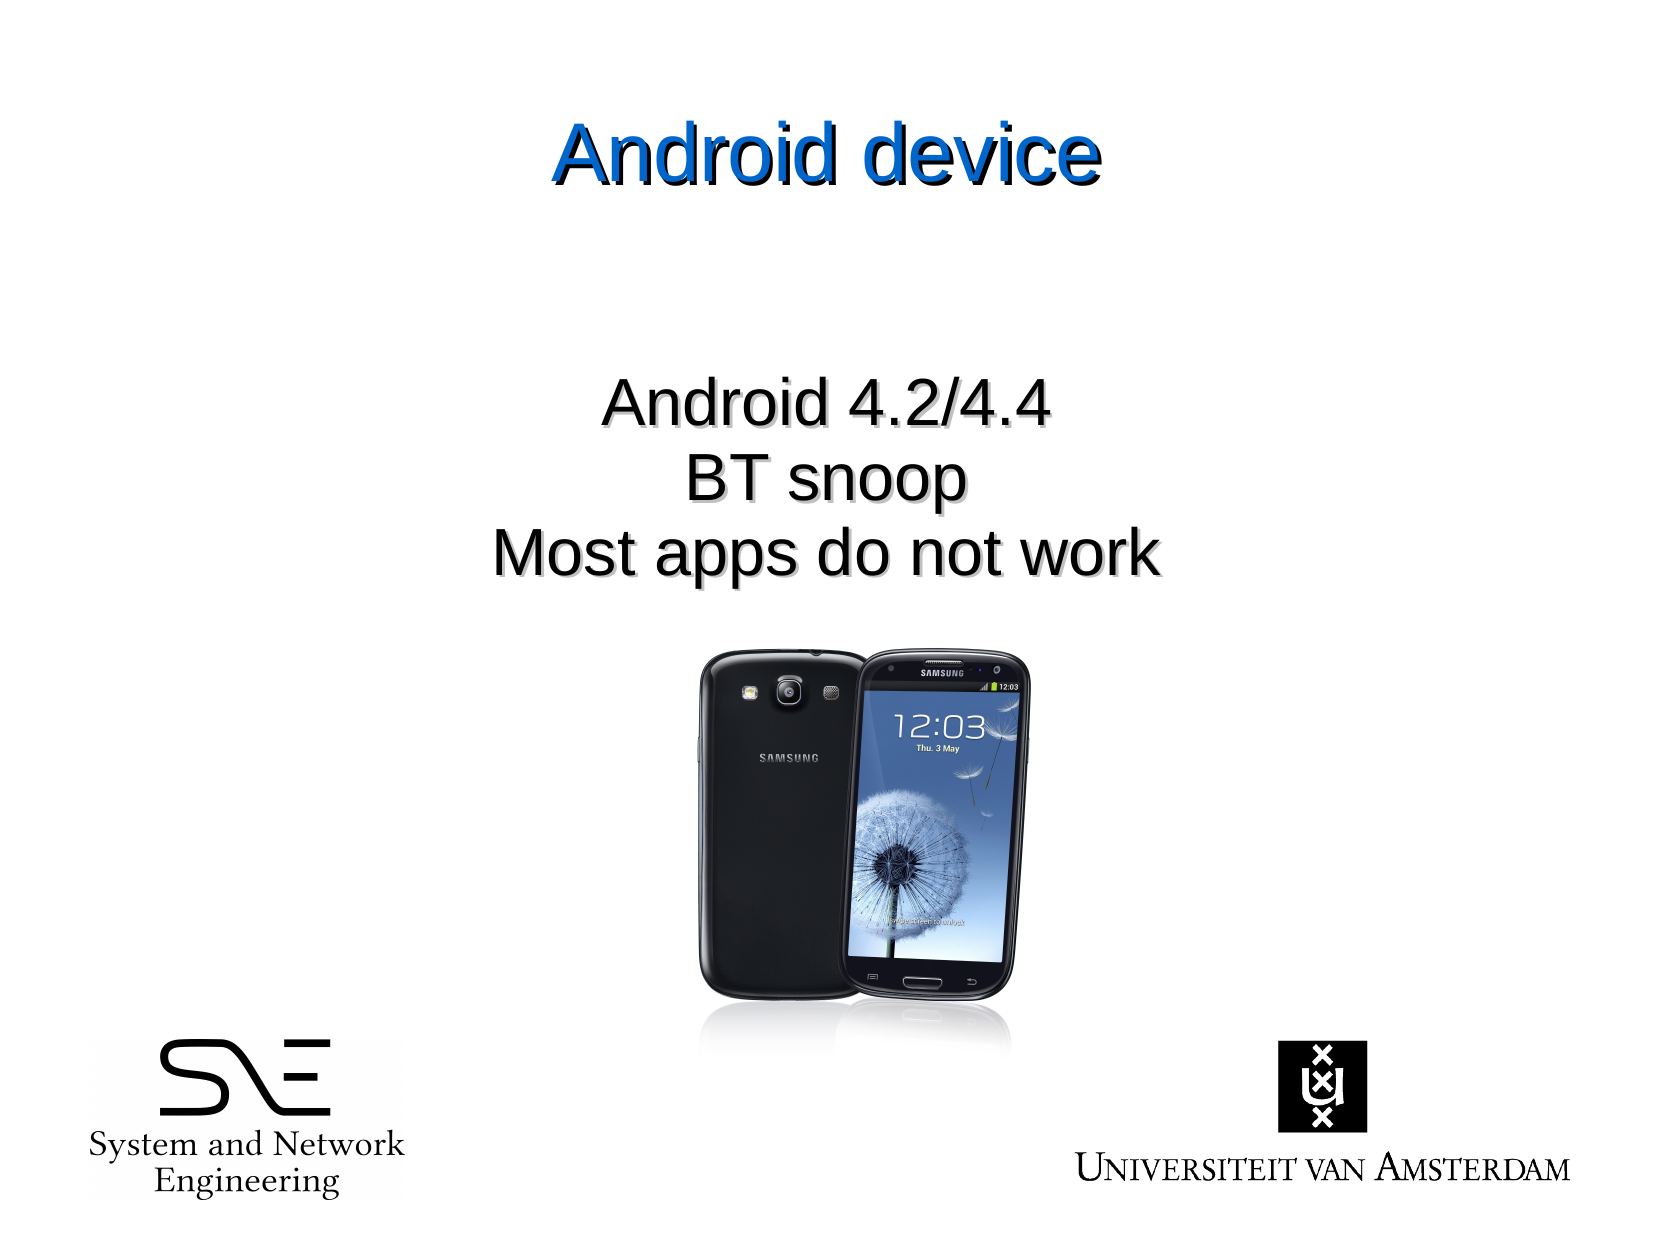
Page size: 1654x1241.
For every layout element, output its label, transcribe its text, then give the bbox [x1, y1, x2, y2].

picture [630, 629, 1576, 1187]
title Android device [82, 49, 1571, 257]
subtitle Android 4.2/4.4 BT snoop Most apps do not work [82, 290, 1571, 1010]
picture [90, 1039, 405, 1201]
